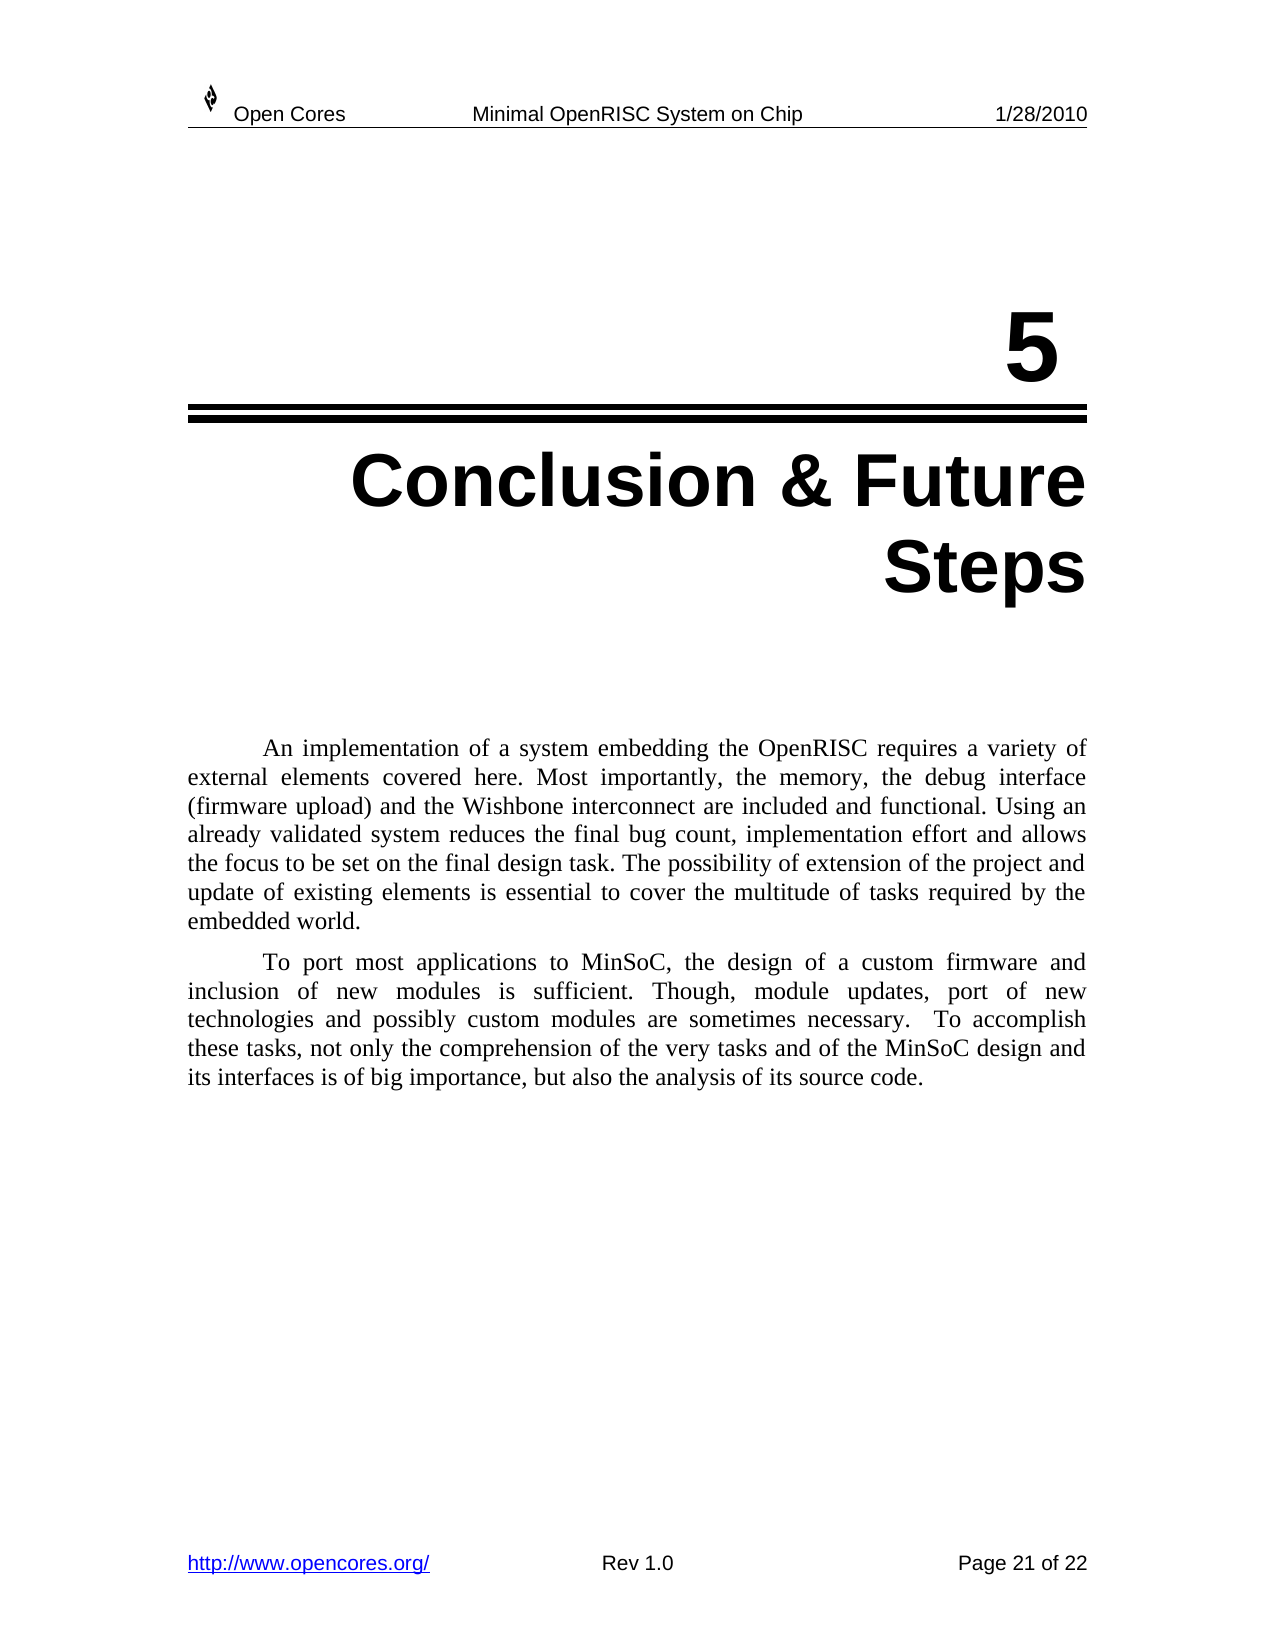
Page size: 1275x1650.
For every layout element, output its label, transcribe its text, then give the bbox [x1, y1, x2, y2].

text To port most applications to MinSoC, the design of a custom firmware and inclusion of new modules is sufficient. Though, module updates, port of new technologies and possibly custom modules are sometimes necessary. To accomplish these tasks, not only the comprehension of the very tasks and of the MinSoC design and its interfaces is of big importance, but also the analysis of its source code. [187, 947, 1087, 1091]
subtitle Conclusion & Future Steps [187, 436, 1087, 608]
text An implementation of a system embedding the OpenRISC requires a variety of external elements covered here. Most importantly, the memory, the debug interface (firmware upload) and the Wishbone interconnect are included and functional. Using an already validated system reduces the final bug count, implementation effort and allows the focus to be set on the final design task. The possibility of extension of the project and update of existing elements is essential to cover the multitude of tasks required by the embedded world. [187, 733, 1087, 934]
